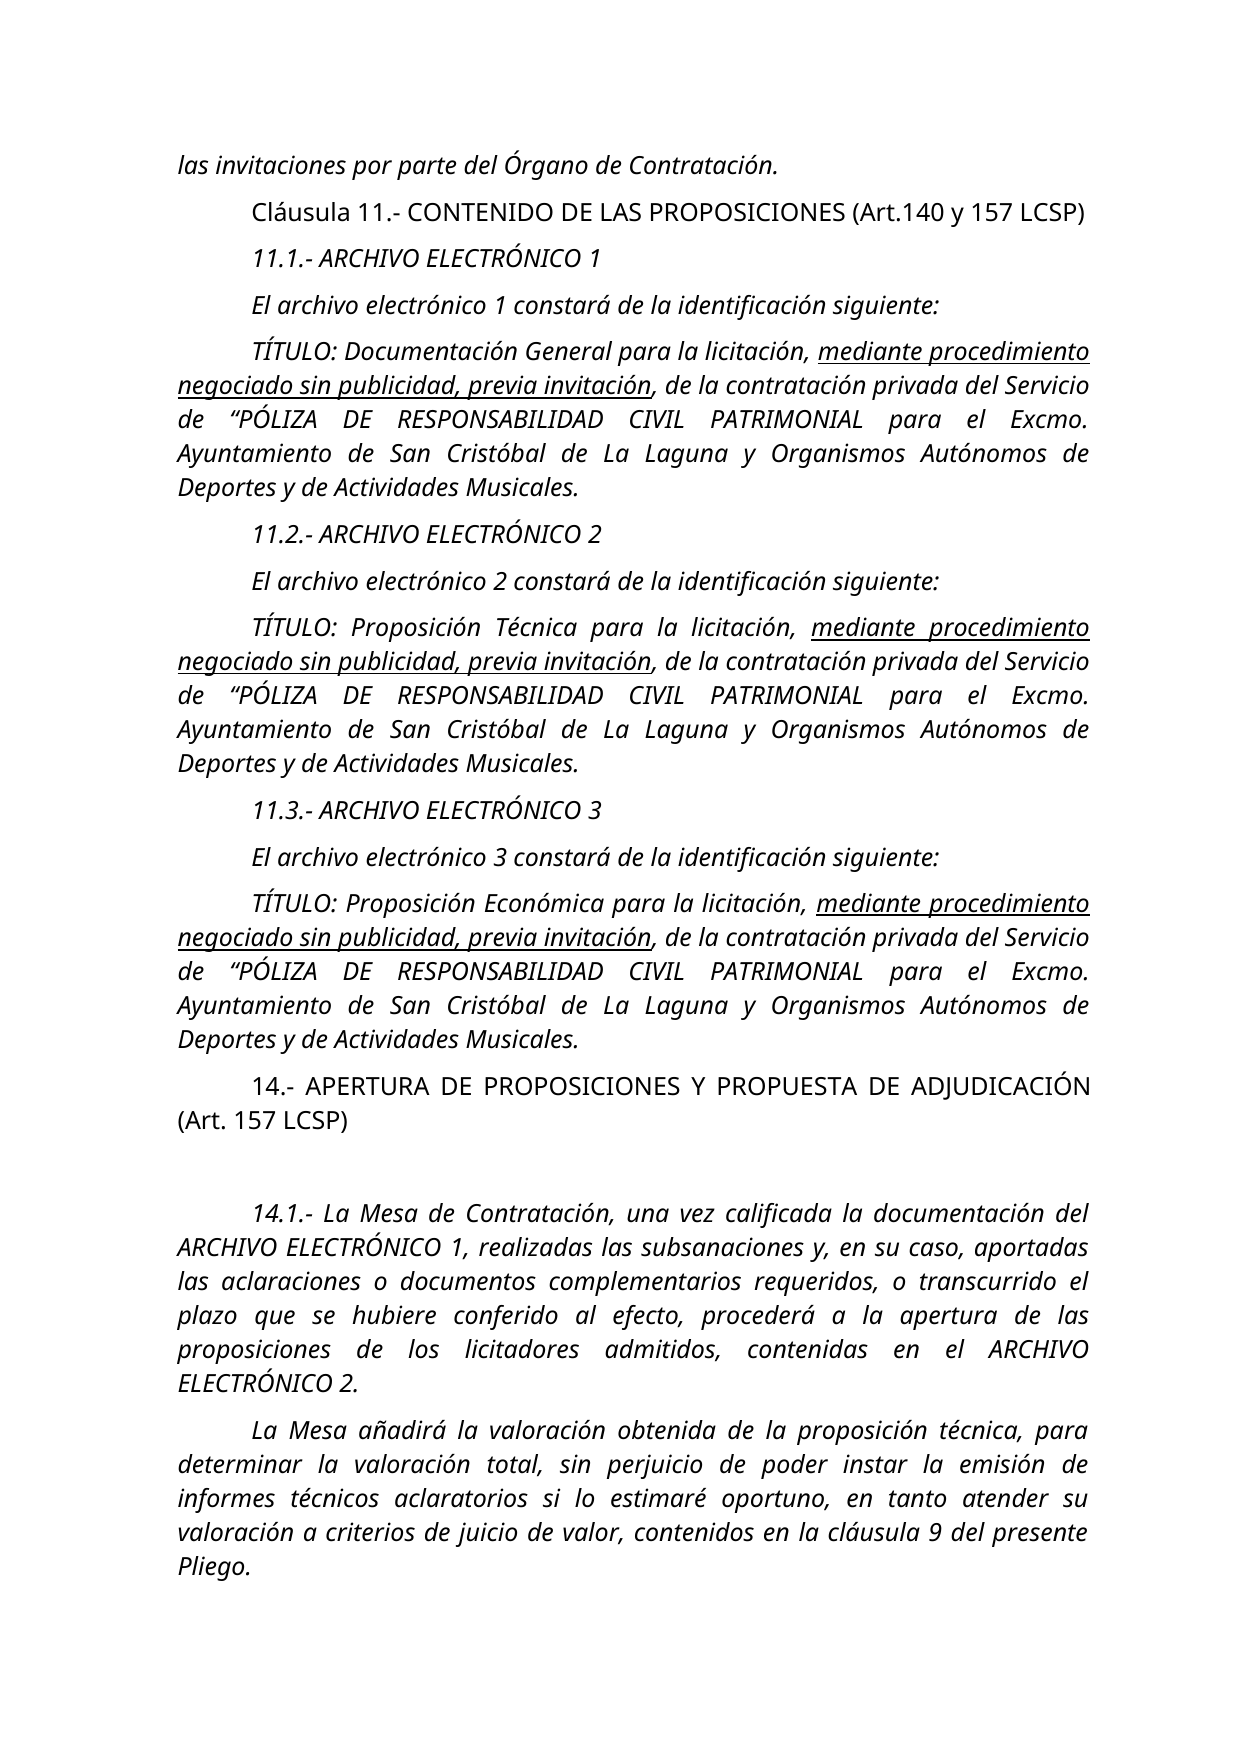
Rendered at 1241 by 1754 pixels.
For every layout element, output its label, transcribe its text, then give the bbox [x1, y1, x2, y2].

text 11.2.- ARCHIVO ELECTRÓNICO 2 [177, 517, 1093, 551]
text 14.- APERTURA DE PROPOSICIONES Y PROPUESTA DE ADJUDICACIÓN (Art. 157 LCSP) [177, 1068, 1093, 1137]
text El archivo electrónico 3 constará de la identificación siguiente: [177, 839, 1093, 873]
text 14.1.- La Mesa de Contratación, una vez calificada la documentación del ARCHIVO ELECTRÓNICO 1, realizadas las subsanaciones y, en su caso, aportadas las aclaraciones o documentos complementarios requeridos, o transcurrido el plazo que se hubiere conferido al efecto, procederá a la apertura de las proposiciones de los licitadores admitidos, contenidas en el ARCHIVO ELECTRÓNICO 2. [177, 1196, 1093, 1400]
text TÍTULO: Proposición Técnica para la licitación, mediante procedimiento negociado sin publicidad, previa invitación, de la contratación privada del Servicio de “PÓLIZA DE RESPONSABILIDAD CIVIL PATRIMONIAL para el Excmo. Ayuntamiento de San Cristóbal de La Laguna y Organismos Autónomos de Deportes y de Actividades Musicales. [177, 610, 1093, 780]
text TÍTULO: Proposición Económica para la licitación, mediante procedimiento negociado sin publicidad, previa invitación, de la contratación privada del Servicio de “PÓLIZA DE RESPONSABILIDAD CIVIL PATRIMONIAL para el Excmo. Ayuntamiento de San Cristóbal de La Laguna y Organismos Autónomos de Deportes y de Actividades Musicales. [177, 886, 1093, 1056]
text Cláusula 11.- CONTENIDO DE LAS PROPOSICIONES (Art.140 y 157 LCSP) [177, 194, 1093, 228]
text El archivo electrónico 1 constará de la identificación siguiente: [177, 287, 1093, 321]
text 11.1.- ARCHIVO ELECTRÓNICO 1 [177, 241, 1093, 275]
text El archivo electrónico 2 constará de la identificación siguiente: [177, 563, 1093, 597]
text La Mesa añadirá la valoración obtenida de la proposición técnica, para determinar la valoración total, sin perjuicio de poder instar la emisión de informes técnicos aclaratorios si lo estimaré oportuno, en tanto atender su valoración a criterios de juicio de valor, contenidos en la cláusula 9 del presente Pliego. [177, 1413, 1093, 1583]
text 11.3.- ARCHIVO ELECTRÓNICO 3 [177, 793, 1093, 827]
text TÍTULO: Documentación General para la licitación, mediante procedimiento negociado sin publicidad, previa invitación, de la contratación privada del Servicio de “PÓLIZA DE RESPONSABILIDAD CIVIL PATRIMONIAL para el Excmo. Ayuntamiento de San Cristóbal de La Laguna y Organismos Autónomos de Deportes y de Actividades Musicales. [177, 334, 1093, 504]
text las invitaciones por parte del Órgano de Contratación. [177, 148, 1093, 182]
